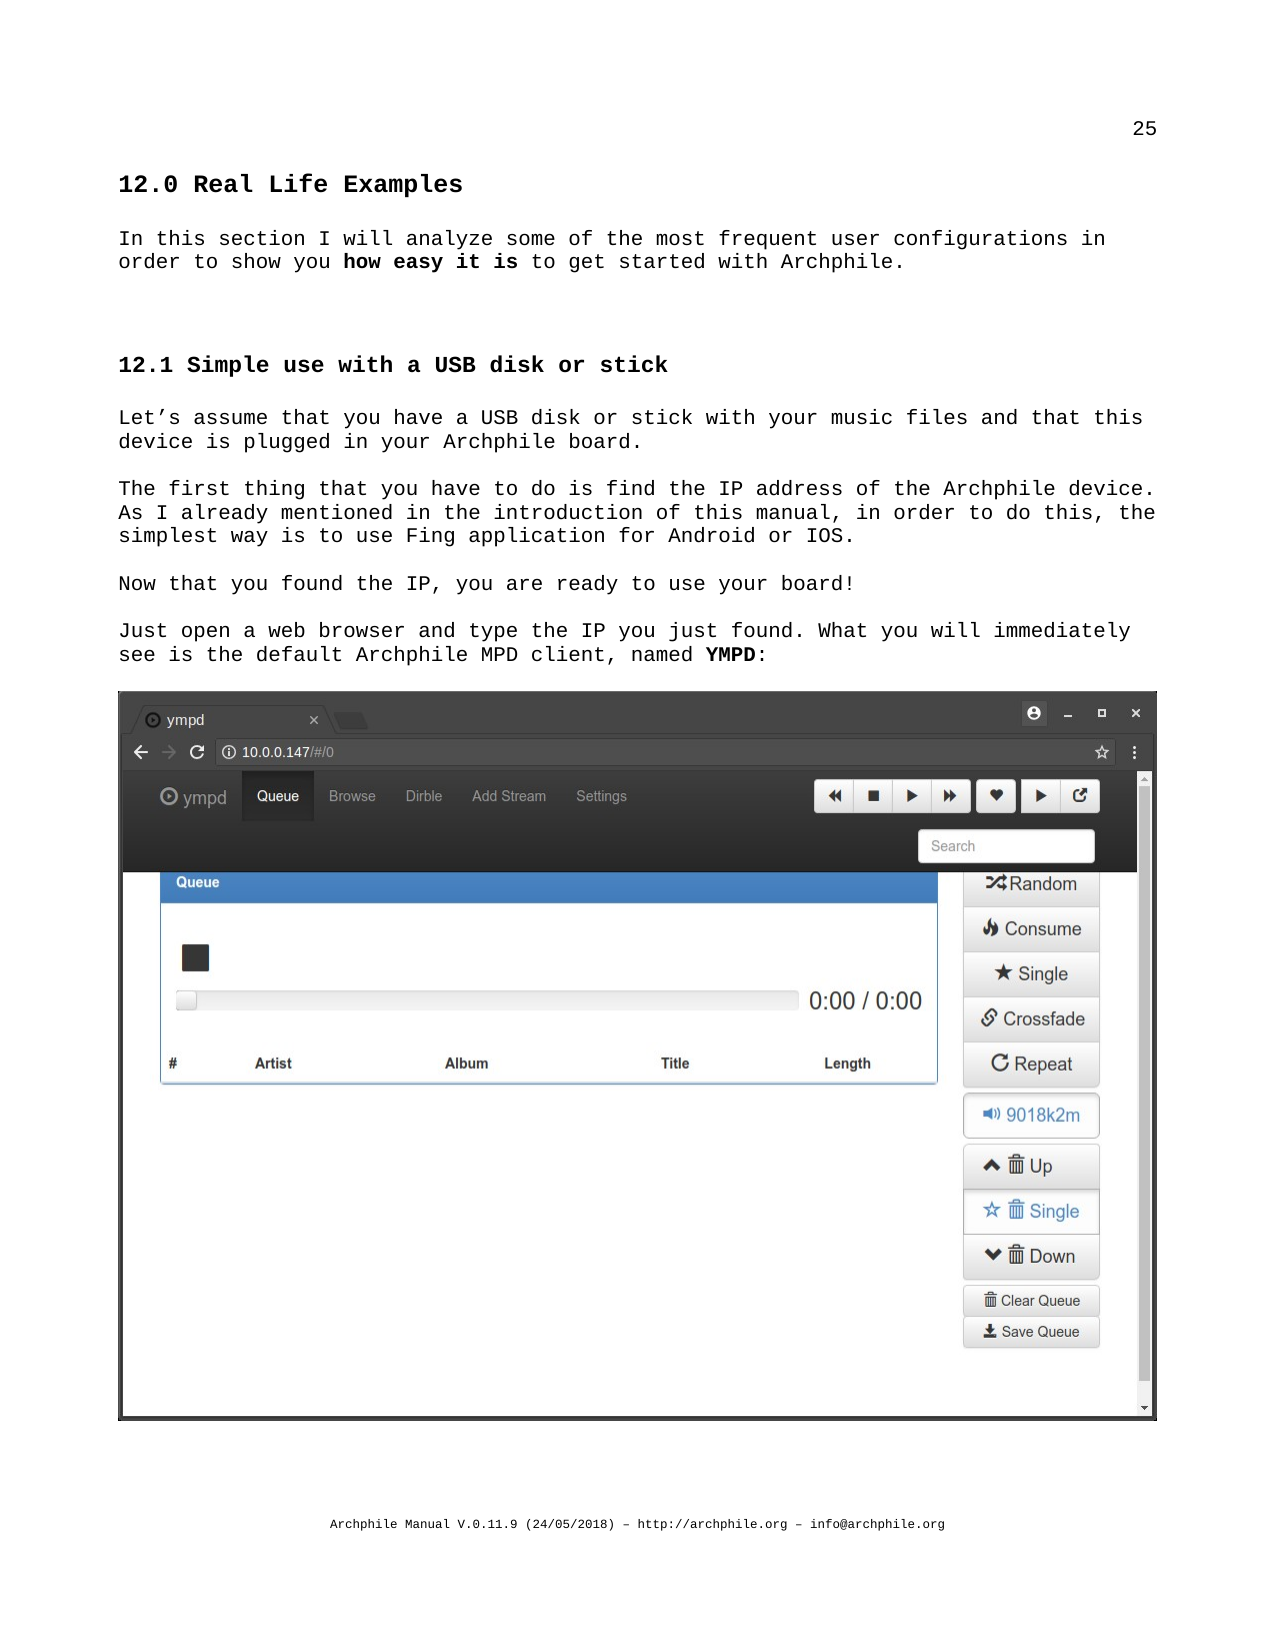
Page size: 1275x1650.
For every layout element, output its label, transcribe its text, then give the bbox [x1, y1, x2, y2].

text Let’s assume that you have a USB disk or stick with your music files and that this device is plugged in your Archphile board. [118, 407, 1157, 454]
text 12.0 Real Life Examples [118, 171, 1157, 199]
text Now that you found the IP, you are ready to use your board! [118, 573, 1157, 596]
text 12.1 Simple use with a USB disk or stick [118, 353, 1157, 379]
text The first thing that you have to do is find the IP address of the Archphile device. As I already mentioned in the introduction of this manual, in order to do this, the simplest way is to use Fing application for Android or IOS. [118, 478, 1157, 549]
text In this section I will analyze some of the most frequent user configurations in order to show you how easy it is to get started with Archphile. [118, 228, 1157, 275]
text Just open a web browser and type the IP you just found. What you will immediately see is the default Archphile MPD client, named YMPD: [118, 620, 1157, 667]
picture [118, 691, 1157, 1421]
